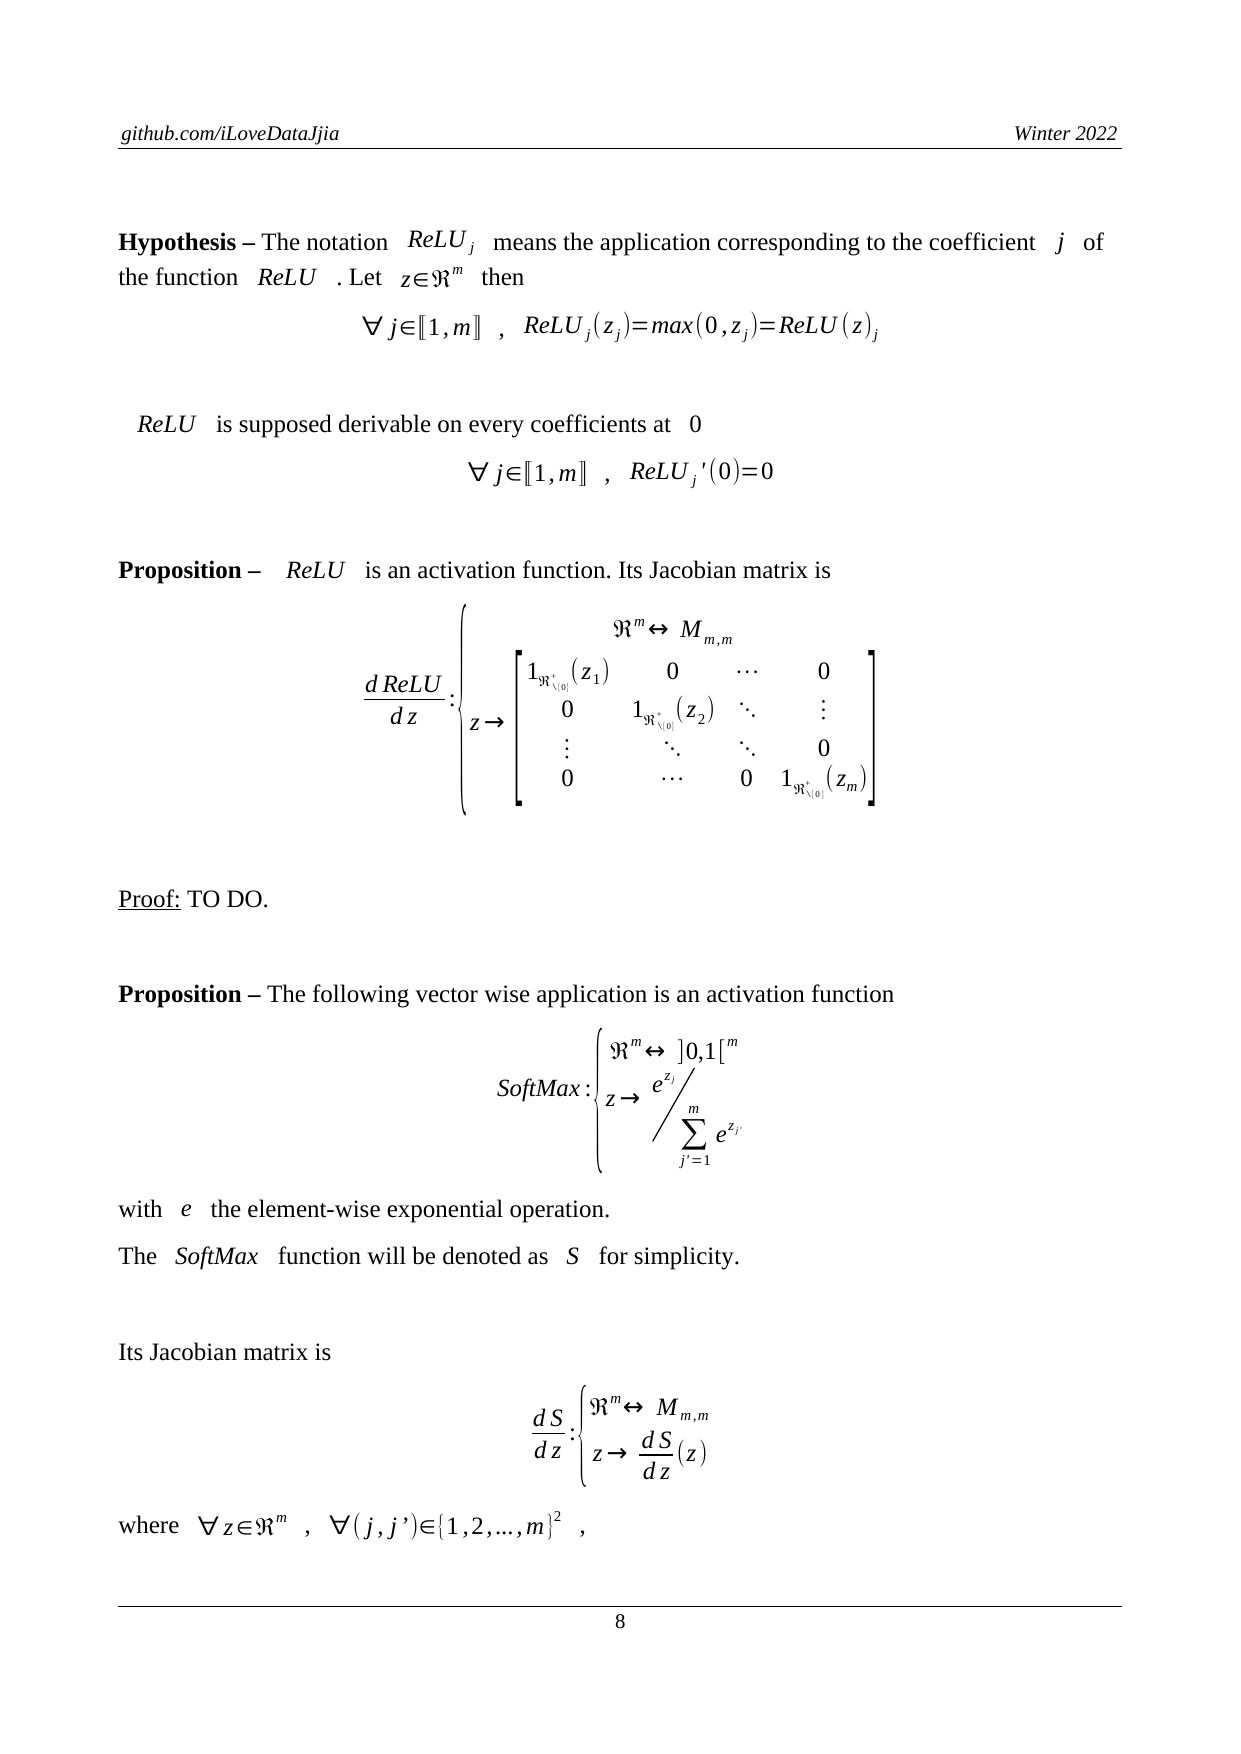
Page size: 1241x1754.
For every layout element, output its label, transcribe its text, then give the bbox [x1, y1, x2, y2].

text , [118, 457, 1122, 489]
text Proposition – is an activation function. Its Jacobian matrix is [118, 555, 1122, 584]
text , [118, 311, 1122, 343]
text withthe element-wise exponential operation. [118, 1194, 1122, 1223]
text where,, [118, 1508, 1122, 1541]
text Proof: TO DO. [118, 884, 1122, 912]
text Thefunction will be denoted asfor simplicity. [118, 1241, 1122, 1270]
text Proposition – The following vector wise application is an activation function [118, 979, 1122, 1008]
text Hypothesis – The notationmeans the application corresponding to the coefficientof the function. Letthen [118, 225, 1122, 292]
text is supposed derivable on every coefficients at [118, 409, 1122, 438]
text Its Jacobian matrix is [118, 1337, 1122, 1365]
